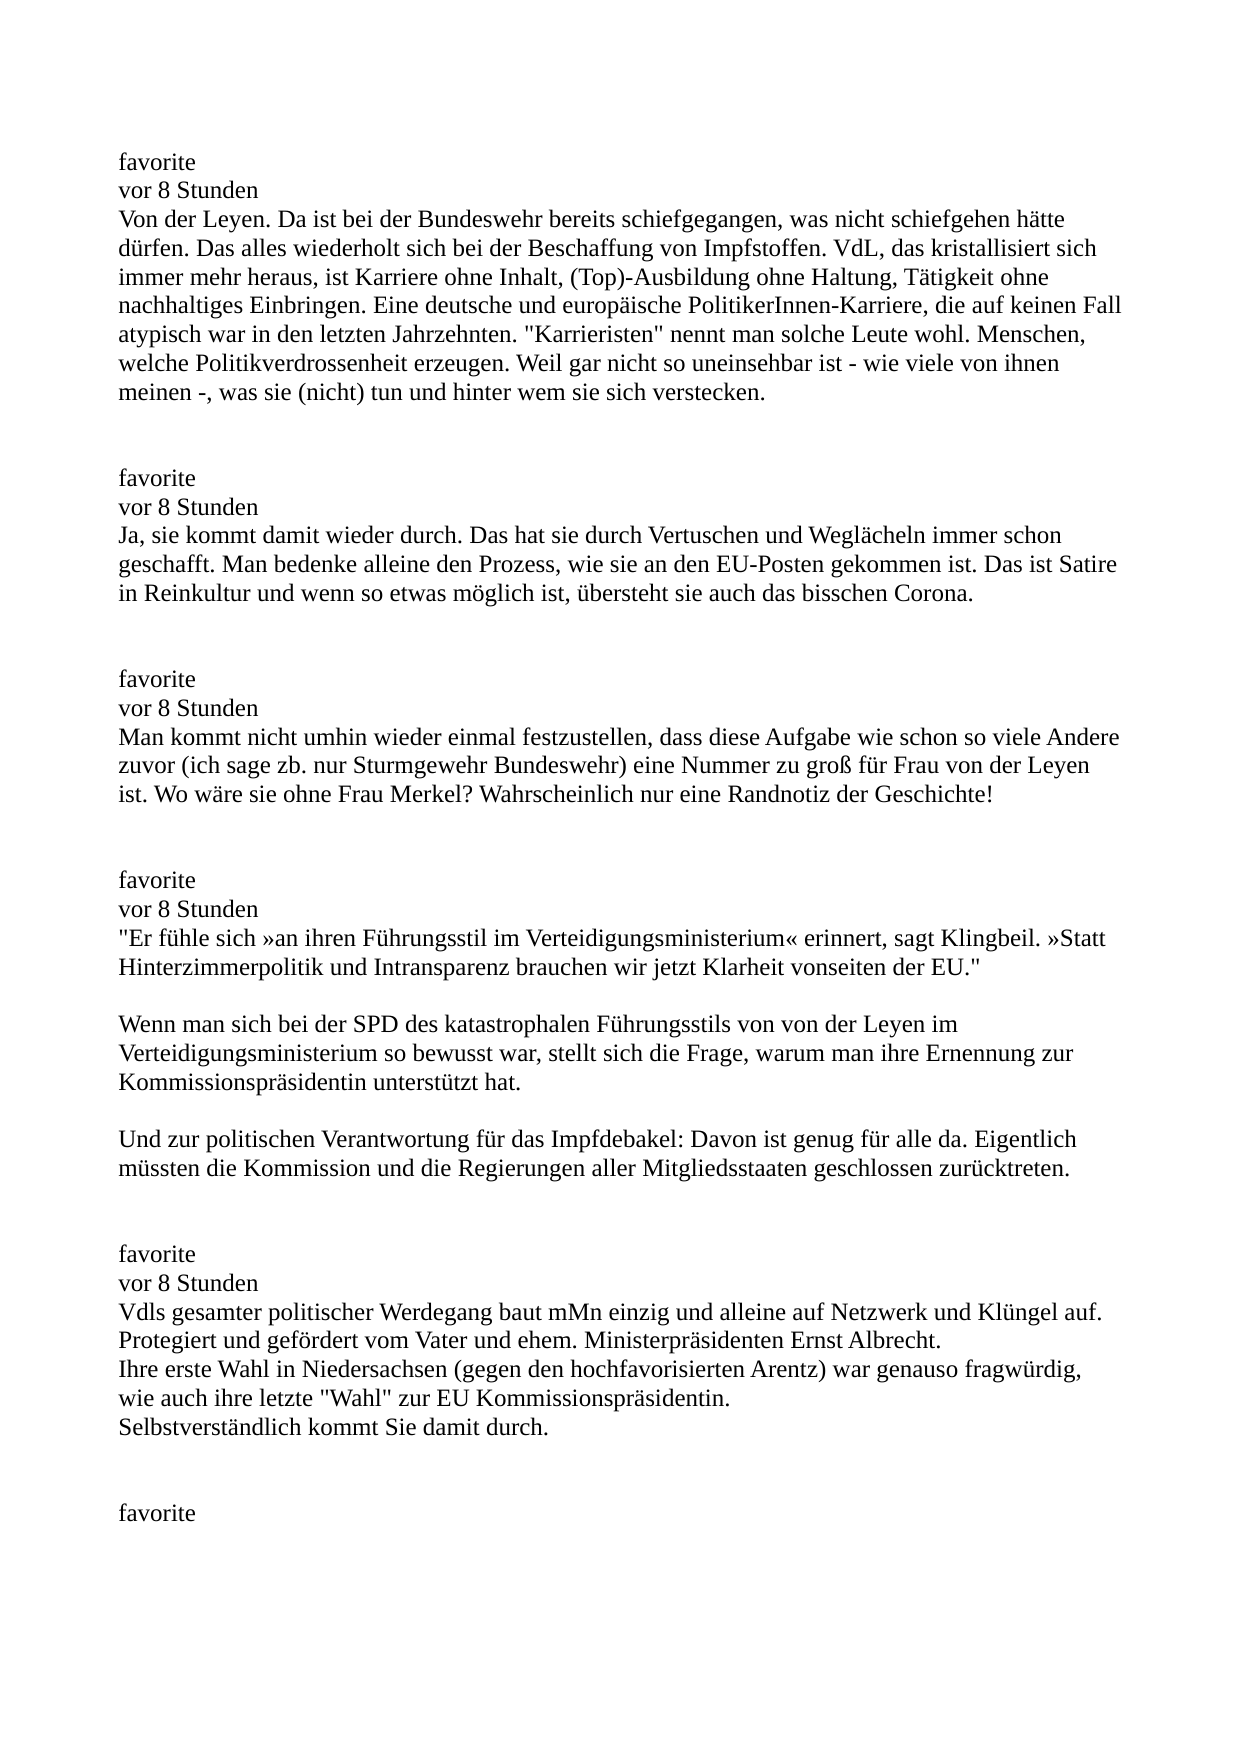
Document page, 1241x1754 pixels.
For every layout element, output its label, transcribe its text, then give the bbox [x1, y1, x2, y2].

text vor 8 Stunden [118, 492, 1122, 521]
text favorite [118, 1239, 1122, 1268]
text Protegiert und gefördert vom Vater und ehem. Ministerpräsidenten Ernst Albrecht. [118, 1326, 1122, 1354]
text favorite [118, 1498, 1122, 1527]
text Ja, sie kommt damit wieder durch. Das hat sie durch Vertuschen und Weglächeln immer schon geschafft. Man bedenke alleine den Prozess, wie sie an den EU-Posten gekommen ist. Das ist Satire in Reinkultur und wenn so etwas möglich ist, übersteht sie auch das bisschen Corona. [118, 521, 1122, 607]
text "Er fühle sich »an ihren Führungsstil im Verteidigungsministerium« erinnert, sagt Klingbeil. »Statt Hinterzimmerpolitik und Intransparenz brauchen wir jetzt Klarheit vonseiten der EU." [118, 923, 1122, 981]
text favorite [118, 147, 1122, 176]
text vor 8 Stunden [118, 1268, 1122, 1297]
text Und zur politischen Verantwortung für das Impfdebakel: Davon ist genug für alle da. Eigentlich müssten die Kommission und die Regierungen aller Mitgliedsstaaten geschlossen zurücktreten. [118, 1124, 1122, 1182]
text favorite [118, 664, 1122, 693]
text Selbstverständlich kommt Sie damit durch. [118, 1412, 1122, 1441]
text favorite [118, 866, 1122, 894]
text Von der Leyen. Da ist bei der Bundeswehr bereits schiefgegangen, was nicht schiefgehen hätte dürfen. Das alles wiederholt sich bei der Beschaffung von Impfstoffen. VdL, das kristallisiert sich immer mehr heraus, ist Karriere ohne Inhalt, (Top)-Ausbildung ohne Haltung, Tätigkeit ohne nachhaltiges Einbringen. Eine deutsche und europäische PolitikerInnen-Karriere, die auf keinen Fall atypisch war in den letzten Jahrzehnten. "Karrieristen" nennt man solche Leute wohl. Menschen, welche Politikverdrossenheit erzeugen. Weil gar nicht so uneinsehbar ist - wie viele von ihnen meinen -, was sie (nicht) tun und hinter wem sie sich verstecken. [118, 204, 1122, 406]
text Man kommt nicht umhin wieder einmal festzustellen, dass diese Aufgabe wie schon so viele Andere zuvor (ich sage zb. nur Sturmgewehr Bundeswehr) eine Nummer zu groß für Frau von der Leyen ist. Wo wäre sie ohne Frau Merkel? Wahrscheinlich nur eine Randnotiz der Geschichte! [118, 722, 1122, 808]
text Ihre erste Wahl in Niedersachsen (gegen den hochfavorisierten Arentz) war genauso fragwürdig, wie auch ihre letzte "Wahl" zur EU Kommissionspräsidentin. [118, 1354, 1122, 1412]
text vor 8 Stunden [118, 693, 1122, 722]
text Vdls gesamter politischer Werdegang baut mMn einzig und alleine auf Netzwerk und Klüngel auf. [118, 1297, 1122, 1326]
text vor 8 Stunden [118, 894, 1122, 923]
text vor 8 Stunden [118, 176, 1122, 204]
text favorite [118, 463, 1122, 492]
text Wenn man sich bei der SPD des katastrophalen Führungsstils von von der Leyen im Verteidigungsministerium so bewusst war, stellt sich die Frage, warum man ihre Ernennung zur Kommissionspräsidentin unterstützt hat. [118, 1009, 1122, 1096]
